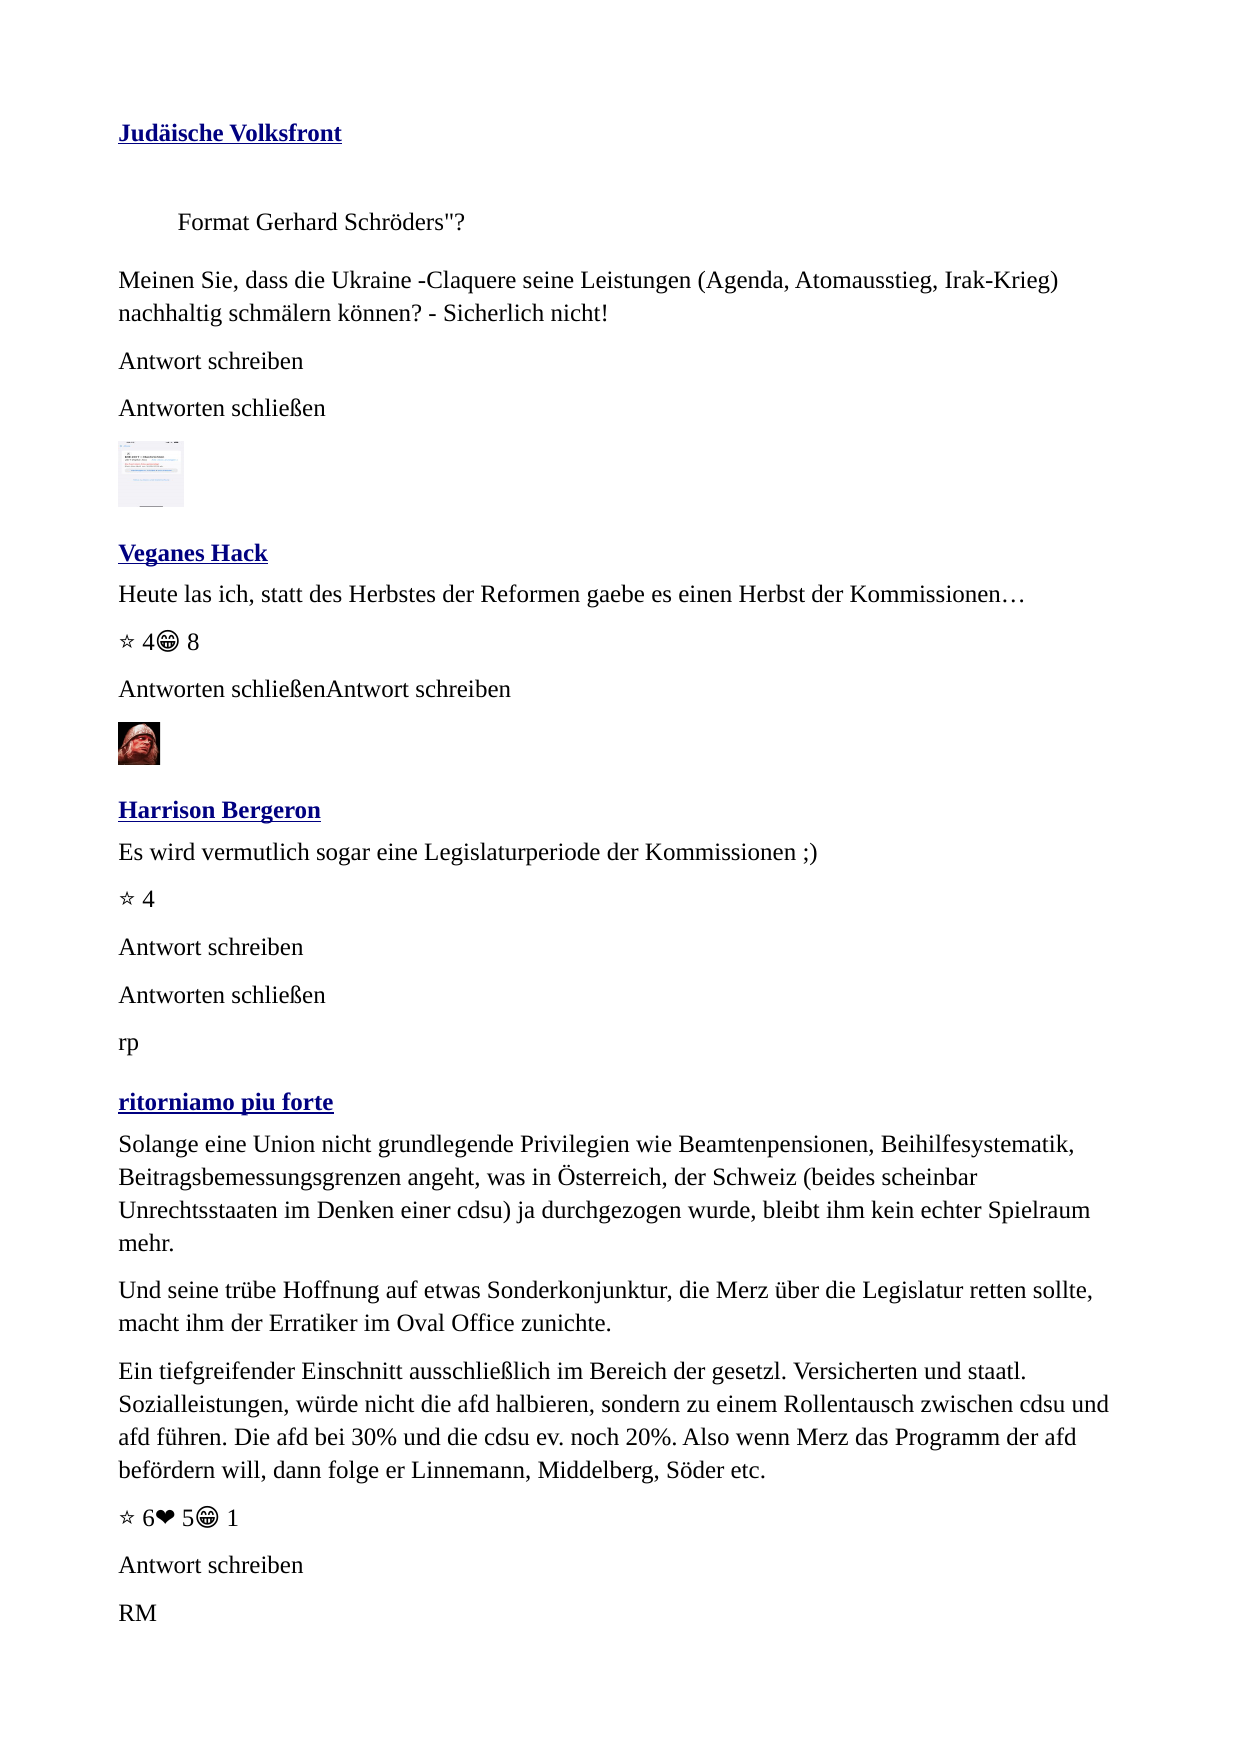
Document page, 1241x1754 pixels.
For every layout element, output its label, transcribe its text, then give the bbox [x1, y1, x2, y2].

text rp [118, 1027, 1122, 1056]
text Antworten schließen [118, 980, 1122, 1008]
text Antwort schreiben [118, 932, 1122, 961]
text Antworten schließen [118, 393, 1122, 422]
text Und seine trübe Hoffnung auf etwas Sonderkonjunktur, die Merz über die Legislatur retten sollte, macht ihm der Erratiker im Oval Office zunichte. [118, 1275, 1122, 1337]
picture [118, 722, 161, 765]
text Solange eine Union nicht grundlegende Privilegien wie Beamtenpensionen, Beihilfesystematik, Beitragsbemessungsgrenzen angeht, was in Österreich, der Schweiz (beides scheinbar Unrechtsstaaten im Denken einer cdsu) ja durchgezogen wurde, bleibt ihm kein echter Spielraum mehr. [118, 1129, 1122, 1256]
picture [118, 441, 184, 507]
text Heute las ich, statt des Herbstes der Reformen gaebe es einen Herbst der Kommissionen… [118, 579, 1122, 608]
subtitle Judäische Volksfront [118, 118, 1122, 147]
text Ein tiefgreifender Einschnitt ausschließlich im Bereich der gesetzl. Versicherten und staatl. Sozialleistungen, würde nicht die afd halbieren, sondern zu einem Rollentausch zwischen cdsu und afd führen. Die afd bei 30% und die cdsu ev. noch 20%. Also wenn Merz das Programm der afd befördern will, dann folge er Linnemann, Middelberg, Söder etc. [118, 1356, 1122, 1484]
subtitle Veganes Hack [118, 538, 1122, 567]
text ⭐️ 4 [118, 884, 1122, 913]
text Format Gerhard Schröders"? [177, 207, 1063, 236]
text ⭐️ 6❤️ 5😁 1 [118, 1503, 1122, 1531]
subtitle ritorniamo piu forte [118, 1087, 1122, 1116]
text Antwort schreiben [118, 1550, 1122, 1579]
text Antworten schließenAntwort schreiben [118, 674, 1122, 703]
text RM [118, 1598, 1122, 1627]
text Meinen Sie, dass die Ukraine -Claquere seine Leistungen (Agenda, Atomausstieg, Irak-Krieg) nachhaltig schmälern können? - Sicherlich nicht! [118, 265, 1122, 327]
text Es wird vermutlich sogar eine Legislaturperiode der Kommissionen ;) [118, 837, 1122, 866]
text ⭐️ 4😁 8 [118, 627, 1122, 656]
text Antwort schreiben [118, 346, 1122, 374]
subtitle Harrison Bergeron [118, 796, 1122, 824]
